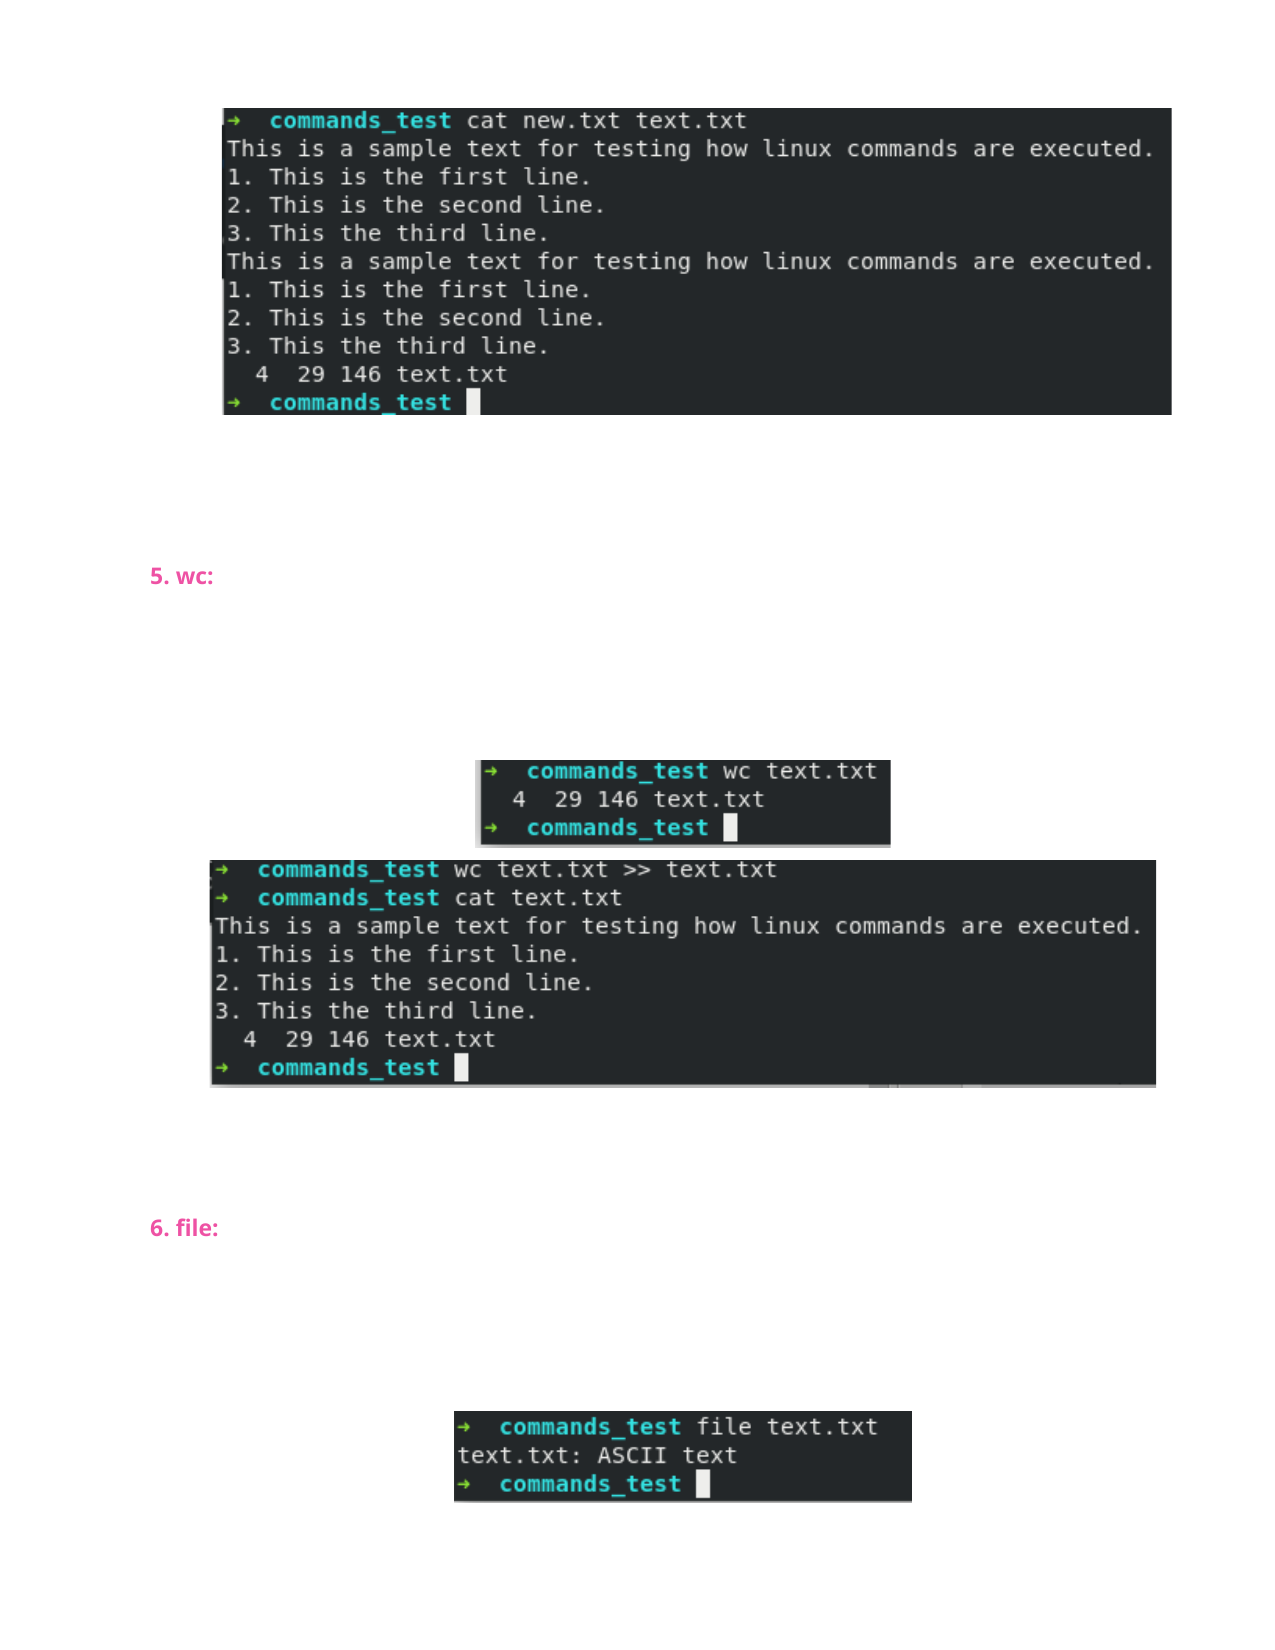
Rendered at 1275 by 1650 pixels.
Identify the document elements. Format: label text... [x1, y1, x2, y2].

text 5. wc: [150, 560, 1216, 591]
text 6. file: [150, 1211, 1216, 1243]
